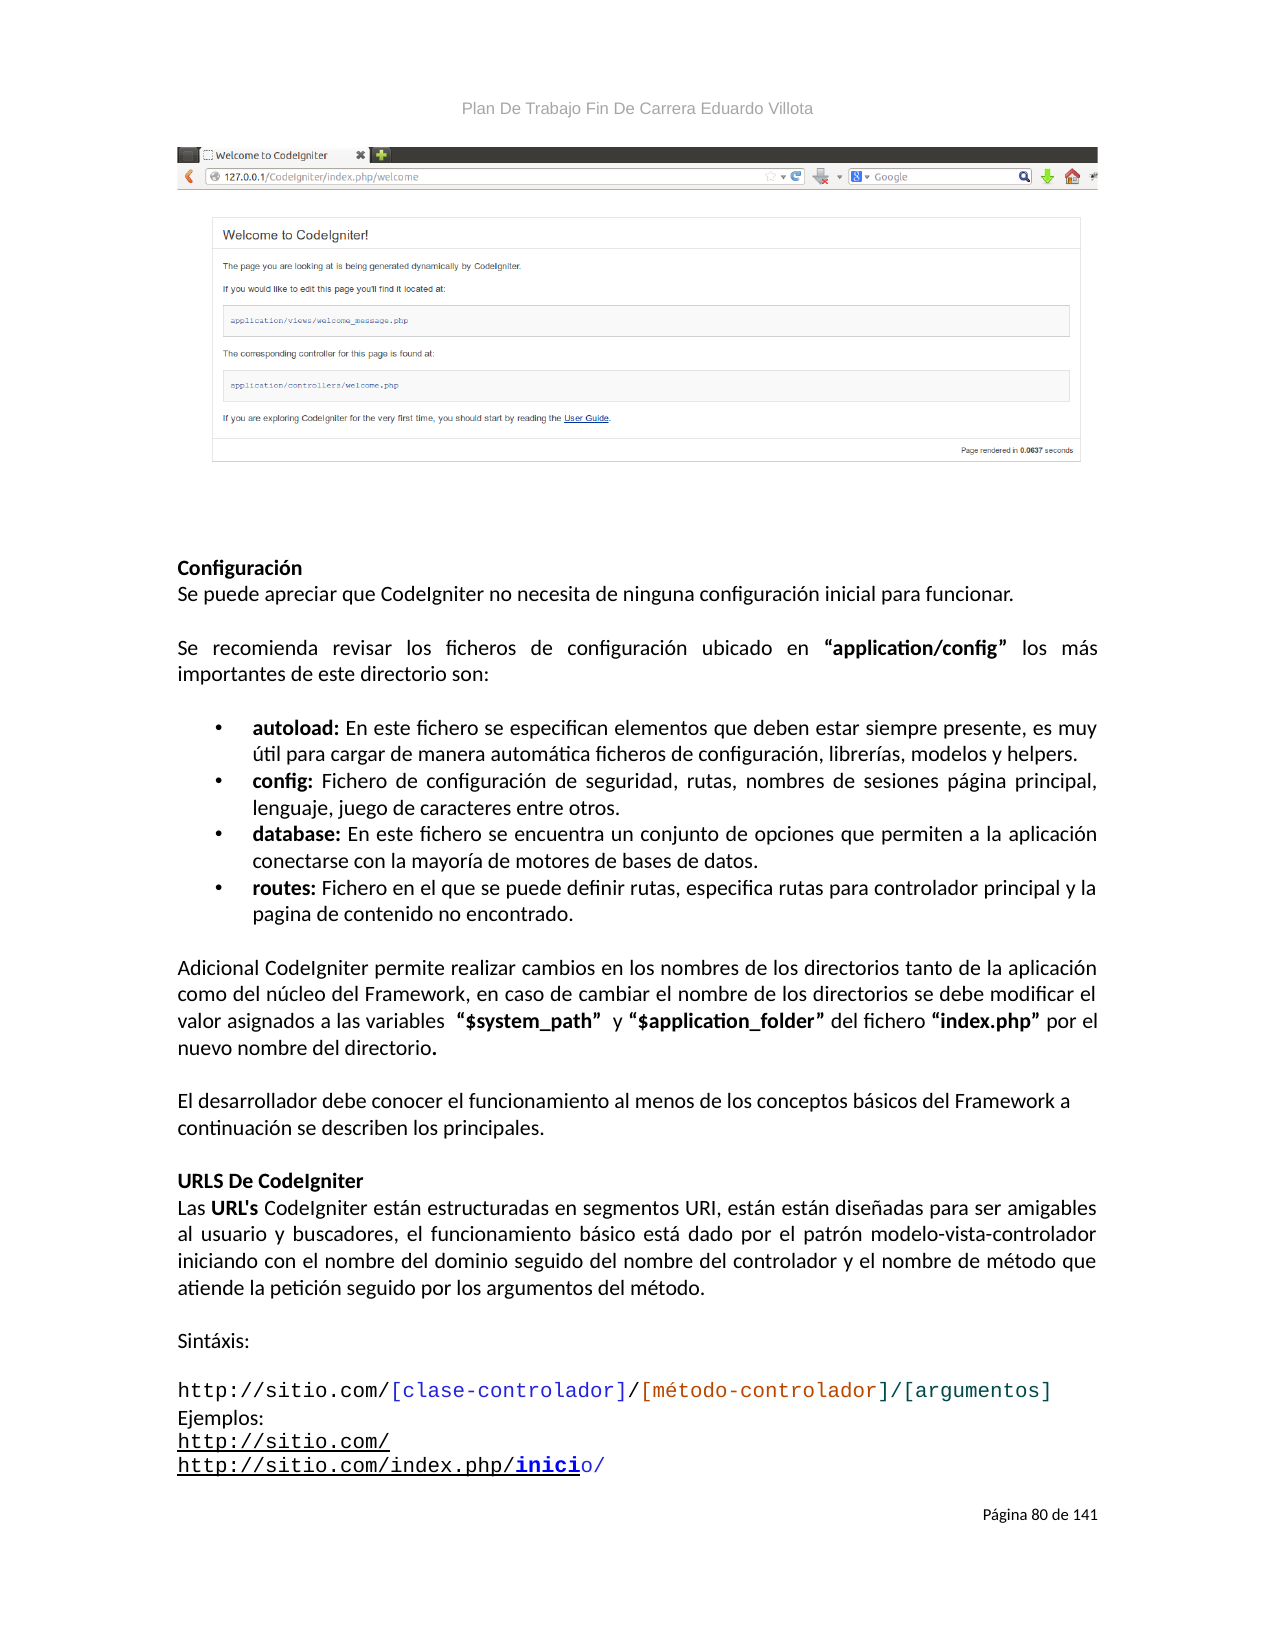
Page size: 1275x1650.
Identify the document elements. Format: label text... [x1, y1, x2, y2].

list config: Fichero de configuración de seguridad, rutas, nombres de sesiones página principal, lenguaje, juego de caracteres entre otros. [215, 767, 1098, 820]
text Ejemplos: [177, 1404, 1098, 1431]
list autoload: En este fichero se especifican elementos que deben estar siempre presente, es muy útil para cargar de manera automática ficheros de configuración, librerías, modelos y helpers. [215, 714, 1098, 767]
text El desarrollador debe conocer el funcionamiento al menos de los conceptos básicos del Framework a continuación se describen los principales. [177, 1087, 1098, 1140]
text URLS De CodeIgniter [177, 1167, 1098, 1194]
text http://sitio.com/ [177, 1431, 1098, 1454]
text Se puede apreciar que CodeIgniter no necesita de ninguna configuración inicial para funcionar. [177, 580, 1098, 607]
text http://sitio.com/index.php/inicio/ [177, 1454, 1098, 1479]
text Se recomienda revisar los ficheros de configuración ubicado en “application/config” los más importantes de este directorio son: [177, 634, 1098, 687]
picture [177, 147, 1098, 474]
text Las URL's CodeIgniter están estructuradas en segmentos URI, están están diseñadas para ser amigables al usuario y buscadores, el funcionamiento básico está dado por el patrón modelo-vista-controlador iniciando con el nombre del dominio seguido del nombre del controlador y el nombre de método que atiende la petición seguido por los argumentos del método. [177, 1194, 1098, 1300]
text Sintáxis: [177, 1327, 1098, 1354]
list database: En este fichero se encuentra un conjunto de opciones que permiten a la aplicación conectarse con la mayoría de motores de bases de datos. [215, 820, 1098, 874]
list routes: Fichero en el que se puede definir rutas, especifica rutas para controlador principal y la pagina de contenido no encontrado. [215, 874, 1098, 927]
text Adicional CodeIgniter permite realizar cambios en los nombres de los directorios tanto de la aplicación como del núcleo del Framework, en caso de cambiar el nombre de los directorios se debe modificar el valor asignados a las variables “$system_path” y “$application_folder” del fichero “index.php” por el nuevo nombre del directorio. [177, 954, 1098, 1060]
text Configuración [177, 554, 1098, 580]
text http://sitio.com/[clase-controlador]/[método-controlador]/[argumentos] [177, 1380, 1098, 1404]
